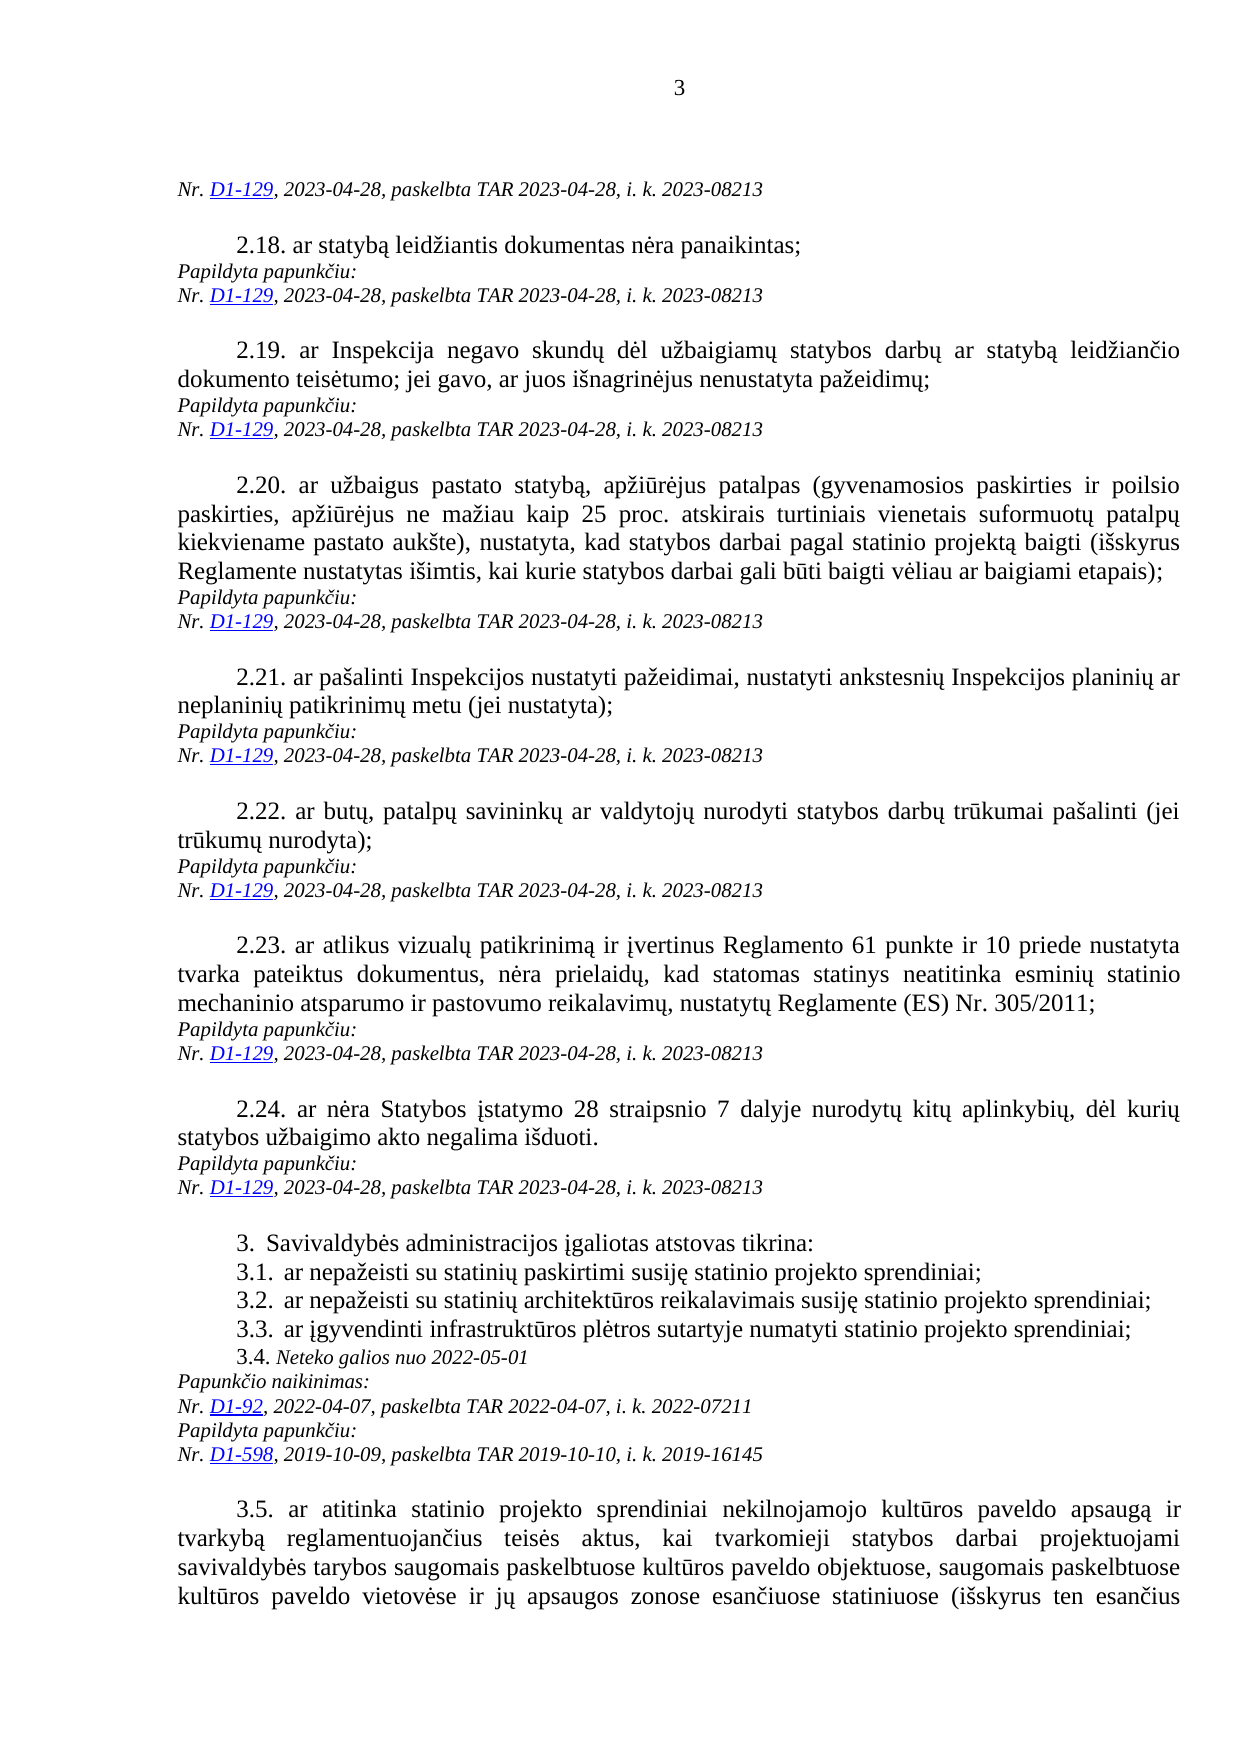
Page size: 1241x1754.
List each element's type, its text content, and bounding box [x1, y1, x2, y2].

text 2.18. ar statybą leidžiantis dokumentas nėra panaikintas; [177, 230, 1181, 259]
text Papildyta papunkčiu: [177, 719, 1181, 743]
text Papunkčio naikinimas: [177, 1369, 1181, 1393]
text Papildyta papunkčiu: [177, 1017, 1181, 1041]
text 3.4. Neteko galios nuo 2022-05-01 [177, 1343, 1181, 1369]
text Nr. D1-129, 2023-04-28, paskelbta TAR 2023-04-28, i. k. 2023-08213 [177, 177, 1181, 201]
text 2.23. ar atlikus vizualų patikrinimą ir įvertinus Reglamento 61 punkte ir 10 priede nustatyta tvarka pateiktus dokumentus, nėra prielaidų, kad statomas statinys neatitinka esminių statinio mechaninio atsparumo ir pastovumo reikalavimų, nustatytų Reglamente (ES) Nr. 305/2011; [177, 931, 1181, 1017]
text 2.20. ar užbaigus pastato statybą, apžiūrėjus patalpas (gyvenamosios paskirties ir poilsio paskirties, apžiūrėjus ne mažiau kaip 25 proc. atskirais turtiniais vienetais suformuotų patalpų kiekviename pastato aukšte), nustatyta, kad statybos darbai pagal statinio projektą baigti (išskyrus Reglamente nustatytas išimtis, kai kurie statybos darbai gali būti baigti vėliau ar baigiami etapais); [177, 470, 1181, 585]
text 2.22. ar butų, patalpų savininkų ar valdytojų nurodyti statybos darbų trūkumai pašalinti (jei trūkumų nurodyta); [177, 796, 1181, 854]
text Nr. D1-129, 2023-04-28, paskelbta TAR 2023-04-28, i. k. 2023-08213 [177, 609, 1181, 633]
text Papildyta papunkčiu: [177, 854, 1181, 878]
text 3. Savivaldybės administracijos įgaliotas atstovas tikrina: [177, 1228, 1181, 1257]
text 3.5. ar atitinka statinio projekto sprendiniai nekilnojamojo kultūros paveldo apsaugą ir tvarkybą reglamentuojančius teisės aktus, kai tvarkomieji statybos darbai projektuojami savivaldybės tarybos saugomais paskelbtuose kultūros paveldo objektuose, saugomais paskelbtuose kultūros paveldo vietovėse ir jų apsaugos zonose esančiuose statiniuose (išskyrus ten esančius [177, 1494, 1181, 1609]
text Papildyta papunkčiu: [177, 1151, 1181, 1175]
text Papildyta papunkčiu: [177, 1418, 1181, 1442]
text Nr. D1-129, 2023-04-28, paskelbta TAR 2023-04-28, i. k. 2023-08213 [177, 1041, 1181, 1065]
text Papildyta papunkčiu: [177, 259, 1181, 283]
text 2.19. ar Inspekcija negavo skundų dėl užbaigiamų statybos darbų ar statybą leidžiančio dokumento teisėtumo; jei gavo, ar juos išnagrinėjus nenustatyta pažeidimų; [177, 336, 1181, 393]
text Nr. D1-92, 2022-04-07, paskelbta TAR 2022-04-07, i. k. 2022-07211 [177, 1393, 1181, 1418]
text 3.2. ar nepažeisti su statinių architektūros reikalavimais susiję statinio projekto sprendiniai; [177, 1286, 1181, 1314]
text 3.3. ar įgyvendinti infrastruktūros plėtros sutartyje numatyti statinio projekto sprendiniai; [177, 1314, 1181, 1343]
text Nr. D1-129, 2023-04-28, paskelbta TAR 2023-04-28, i. k. 2023-08213 [177, 1175, 1181, 1199]
text Nr. D1-129, 2023-04-28, paskelbta TAR 2023-04-28, i. k. 2023-08213 [177, 283, 1181, 307]
text Papildyta papunkčiu: [177, 585, 1181, 609]
text Nr. D1-129, 2023-04-28, paskelbta TAR 2023-04-28, i. k. 2023-08213 [177, 743, 1181, 767]
text Nr. D1-129, 2023-04-28, paskelbta TAR 2023-04-28, i. k. 2023-08213 [177, 878, 1181, 902]
text 3.1. ar nepažeisti su statinių paskirtimi susiję statinio projekto sprendiniai; [177, 1257, 1181, 1286]
text Papildyta papunkčiu: [177, 393, 1181, 417]
text Nr. D1-598, 2019-10-09, paskelbta TAR 2019-10-10, i. k. 2019-16145 [177, 1442, 1181, 1466]
text Nr. D1-129, 2023-04-28, paskelbta TAR 2023-04-28, i. k. 2023-08213 [177, 417, 1181, 441]
text 2.21. ar pašalinti Inspekcijos nustatyti pažeidimai, nustatyti ankstesnių Inspekcijos planinių ar neplaninių patikrinimų metu (jei nustatyta); [177, 662, 1181, 719]
text 2.24. ar nėra Statybos įstatymo 28 straipsnio 7 dalyje nurodytų kitų aplinkybių, dėl kurių statybos užbaigimo akto negalima išduoti. [177, 1094, 1181, 1151]
